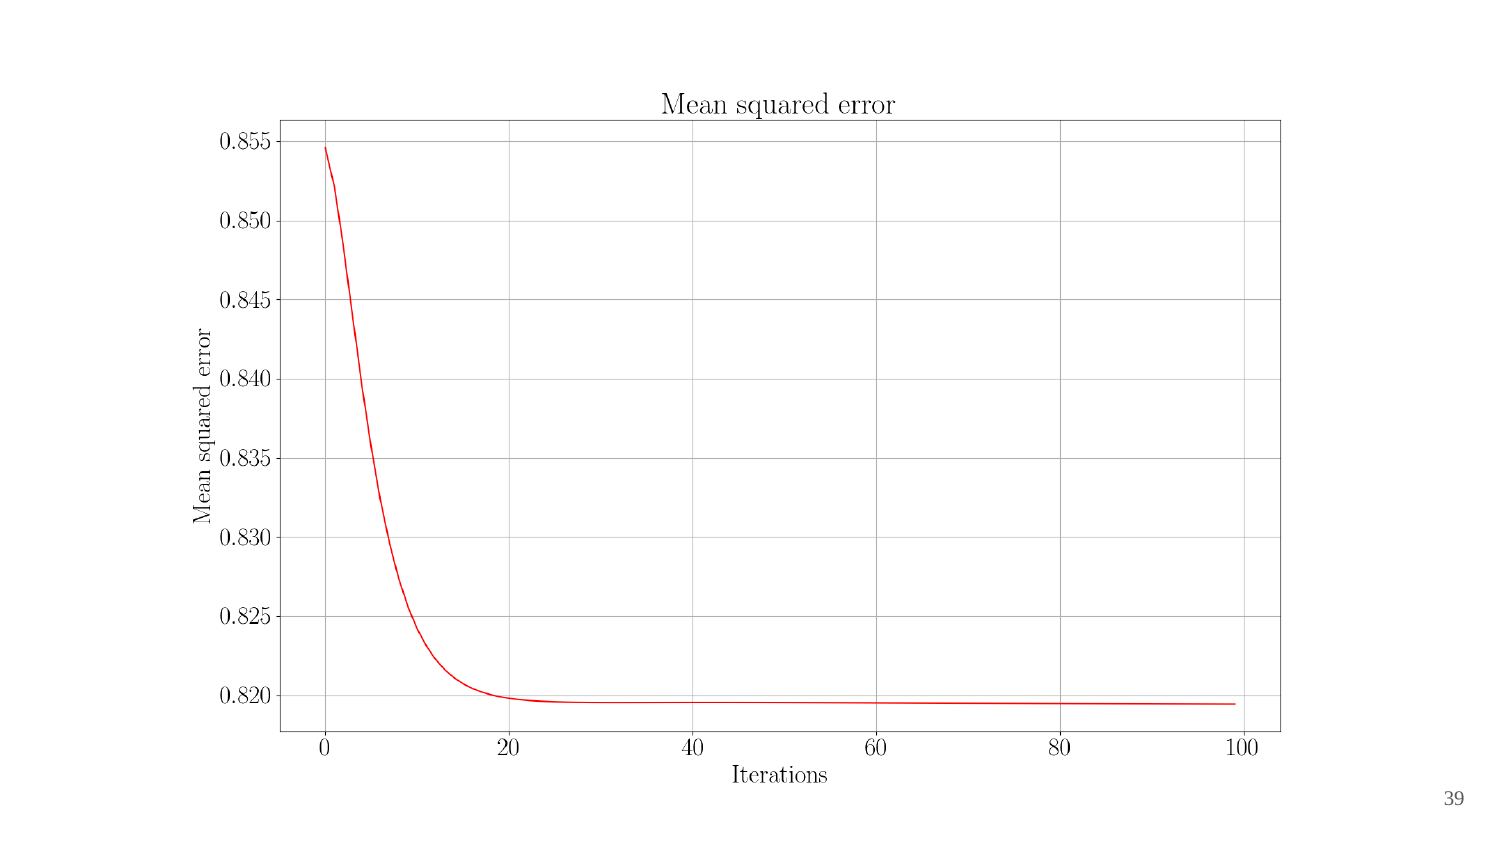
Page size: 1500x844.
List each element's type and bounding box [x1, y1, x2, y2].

slide_number [1389, 764, 1480, 830]
picture [118, 24, 1409, 819]
